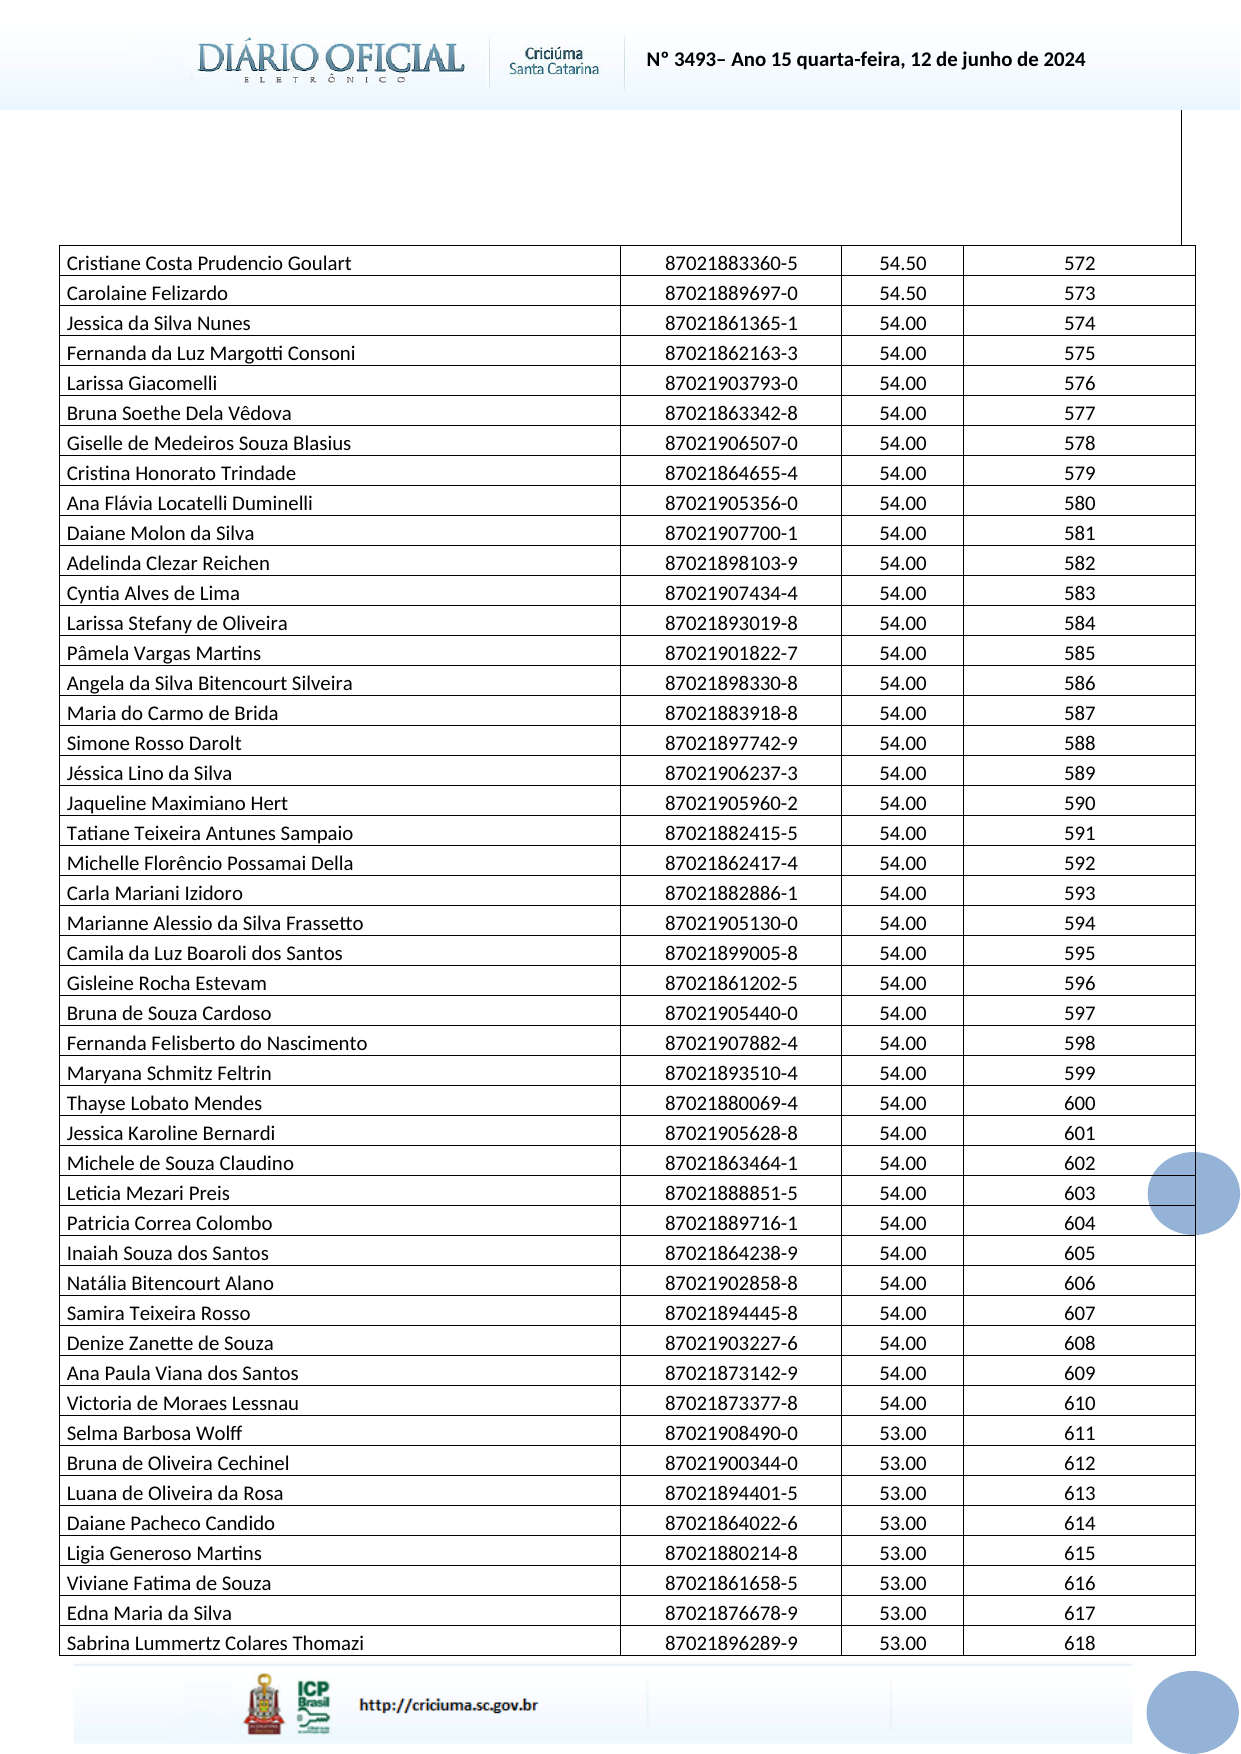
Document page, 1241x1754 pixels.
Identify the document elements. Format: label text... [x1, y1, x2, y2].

table_cell 596 [964, 966, 1195, 995]
table_cell Angela da Silva Bitencourt Silveira [60, 666, 620, 695]
table_cell Simone Rosso Darolt [60, 726, 620, 755]
table_cell Sabrina Lummertz Colares Thomazi [60, 1626, 620, 1655]
table_cell 575 [964, 336, 1195, 365]
table_cell 53.00 [842, 1506, 963, 1535]
table_cell 53.00 [842, 1566, 963, 1595]
table_cell 590 [964, 786, 1195, 815]
table_cell Thayse Lobato Mendes [60, 1086, 620, 1115]
table_cell 54.00 [842, 576, 963, 605]
table_cell 54.00 [842, 336, 963, 365]
table_cell Larissa Giacomelli [60, 366, 620, 395]
table_cell 54.50 [842, 276, 963, 305]
table_cell Daiane Pacheco Candido [60, 1506, 620, 1535]
table_cell 87021880214-8 [621, 1536, 841, 1565]
table_cell 87021905356-0 [621, 486, 841, 515]
table_cell Michele de Souza Claudino [60, 1146, 620, 1175]
table_cell 53.00 [842, 1446, 963, 1475]
table_cell 613 [964, 1476, 1195, 1505]
table_cell 54.00 [842, 726, 963, 755]
table_cell 54.00 [842, 816, 963, 845]
table_cell Tatiane Teixeira Antunes Sampaio [60, 816, 620, 845]
table_cell 610 [964, 1386, 1195, 1415]
table_cell Ana Flávia Locatelli Duminelli [60, 486, 620, 515]
table_cell Maryana Schmitz Feltrin [60, 1056, 620, 1085]
table_cell 87021894445-8 [621, 1296, 841, 1325]
table_cell 54.00 [842, 1266, 963, 1295]
table_cell 54.00 [842, 936, 963, 965]
table_cell 54.00 [842, 1356, 963, 1385]
table_cell Samira Teixeira Rosso [60, 1296, 620, 1325]
table_cell 584 [964, 606, 1195, 635]
table_cell 87021893510-4 [621, 1056, 841, 1085]
table_cell 595 [964, 936, 1195, 965]
table_cell Luana de Oliveira da Rosa [60, 1476, 620, 1505]
table_cell 617 [964, 1596, 1195, 1625]
table_cell Michelle Florêncio Possamai Della [60, 846, 620, 875]
table_cell 588 [964, 726, 1195, 755]
table_cell 87021907434-4 [621, 576, 841, 605]
table_cell 87021873142-9 [621, 1356, 841, 1385]
table_cell 54.00 [842, 666, 963, 695]
table_cell 53.00 [842, 1596, 963, 1625]
table_cell 54.00 [842, 456, 963, 485]
table_cell 54.00 [842, 1386, 963, 1415]
table_cell 54.00 [842, 396, 963, 425]
table_cell 87021894401-5 [621, 1476, 841, 1505]
table_cell 87021861658-5 [621, 1566, 841, 1595]
table_cell 592 [964, 846, 1195, 875]
table_cell 54.00 [842, 1176, 963, 1205]
table_cell 87021880069-4 [621, 1086, 841, 1115]
table_cell 87021896289-9 [621, 1626, 841, 1655]
table_cell Cristiane Costa Prudencio Goulart [60, 246, 620, 275]
table_cell 87021902858-8 [621, 1266, 841, 1295]
table_cell 54.00 [842, 636, 963, 665]
table_cell 87021862417-4 [621, 846, 841, 875]
table_cell 612 [964, 1446, 1195, 1475]
table_cell Ligia Generoso Martins [60, 1536, 620, 1565]
table_cell 586 [964, 666, 1195, 695]
table_cell 87021888851-5 [621, 1176, 841, 1205]
table_cell 54.00 [842, 1296, 963, 1325]
table_cell 87021898330-8 [621, 666, 841, 695]
table_cell 576 [964, 366, 1195, 395]
table_cell 598 [964, 1026, 1195, 1055]
table_cell 87021873377-8 [621, 1386, 841, 1415]
table_cell 87021905440-0 [621, 996, 841, 1025]
table_cell 599 [964, 1056, 1195, 1085]
table_cell 573 [964, 276, 1195, 305]
table_cell 572 [964, 246, 1195, 275]
table_cell Jessica da Silva Nunes [60, 306, 620, 335]
table_cell 87021906237-3 [621, 756, 841, 785]
table_cell 54.00 [842, 1116, 963, 1145]
table_cell 87021862163-3 [621, 336, 841, 365]
table_cell 87021883918-8 [621, 696, 841, 725]
table_cell Bruna de Souza Cardoso [60, 996, 620, 1025]
table_cell 54.00 [842, 606, 963, 635]
table_cell 87021900344-0 [621, 1446, 841, 1475]
table_cell 53.00 [842, 1626, 963, 1655]
table_cell 601 [964, 1116, 1195, 1145]
table_cell 587 [964, 696, 1195, 725]
table_cell Victoria de Moraes Lessnau [60, 1386, 620, 1415]
table_cell Fernanda da Luz Margotti Consoni [60, 336, 620, 365]
table_cell 87021906507-0 [621, 426, 841, 455]
table_cell 605 [964, 1236, 1195, 1265]
table_cell 574 [964, 306, 1195, 335]
table_cell 54.00 [842, 756, 963, 785]
table_cell 585 [964, 636, 1195, 665]
table_cell 54.00 [842, 996, 963, 1025]
table_cell 54.00 [842, 1236, 963, 1265]
table_cell Edna Maria da Silva [60, 1596, 620, 1625]
table_cell 600 [964, 1086, 1195, 1115]
table_cell 54.00 [842, 876, 963, 905]
table_cell 580 [964, 486, 1195, 515]
table_cell 608 [964, 1326, 1195, 1355]
table_cell Adelinda Clezar Reichen [60, 546, 620, 575]
table_cell Natália Bitencourt Alano [60, 1266, 620, 1295]
table_cell Maria do Carmo de Brida [60, 696, 620, 725]
table_cell Ana Paula Viana dos Santos [60, 1356, 620, 1385]
table_cell 54.00 [842, 696, 963, 725]
table_cell 54.00 [842, 906, 963, 935]
table_cell 87021882886-1 [621, 876, 841, 905]
table_cell Jéssica Lino da Silva [60, 756, 620, 785]
table_cell 53.00 [842, 1536, 963, 1565]
table_cell 54.00 [842, 1146, 963, 1175]
table_cell 582 [964, 546, 1195, 575]
table_cell 578 [964, 426, 1195, 455]
table_cell Inaiah Souza dos Santos [60, 1236, 620, 1265]
table_cell Viviane Fatima de Souza [60, 1566, 620, 1595]
table_cell 87021876678-9 [621, 1596, 841, 1625]
table_cell 87021905628-8 [621, 1116, 841, 1145]
table_cell 603 [964, 1176, 1151, 1205]
table_cell 579 [964, 456, 1195, 485]
table_cell 591 [964, 816, 1195, 845]
table_cell 54.00 [842, 516, 963, 545]
table_cell 87021863342-8 [621, 396, 841, 425]
table_cell 87021861202-5 [621, 966, 841, 995]
table_cell 616 [964, 1566, 1195, 1595]
table_cell 87021898103-9 [621, 546, 841, 575]
table_cell Carolaine Felizardo [60, 276, 620, 305]
table_cell Pâmela Vargas Martins [60, 636, 620, 665]
table_cell 87021889697-0 [621, 276, 841, 305]
table_cell 54.00 [842, 846, 963, 875]
table_cell 87021901822-7 [621, 636, 841, 665]
table_cell 87021907882-4 [621, 1026, 841, 1055]
table_cell 87021907700-1 [621, 516, 841, 545]
table_cell 614 [964, 1506, 1195, 1535]
table_cell 54.00 [842, 486, 963, 515]
table_cell Daiane Molon da Silva [60, 516, 620, 545]
table_cell Cristina Honorato Trindade [60, 456, 620, 485]
table_cell Gisleine Rocha Estevam [60, 966, 620, 995]
table_cell 577 [964, 396, 1195, 425]
table_cell 87021889716-1 [621, 1206, 841, 1235]
table_cell Giselle de Medeiros Souza Blasius [60, 426, 620, 455]
table_cell Jessica Karoline Bernardi [60, 1116, 620, 1145]
table_cell 615 [964, 1536, 1195, 1565]
table_cell 618 [964, 1626, 1195, 1655]
table_cell 54.00 [842, 1026, 963, 1055]
table_cell Patricia Correa Colombo [60, 1206, 620, 1235]
table_cell 611 [964, 1416, 1195, 1445]
table_cell 593 [964, 876, 1195, 905]
table_cell 87021905960-2 [621, 786, 841, 815]
table_cell 583 [964, 576, 1195, 605]
table_cell 54.00 [842, 966, 963, 995]
table_cell 54.00 [842, 546, 963, 575]
table_cell 87021864238-9 [621, 1236, 841, 1265]
table_cell 54.00 [842, 306, 963, 335]
table_cell Leticia Mezari Preis [60, 1176, 620, 1205]
table_cell Larissa Stefany de Oliveira [60, 606, 620, 635]
table_cell Camila da Luz Boaroli dos Santos [60, 936, 620, 965]
table_cell Bruna Soethe Dela Vêdova [60, 396, 620, 425]
table_cell 87021882415-5 [621, 816, 841, 845]
table_cell 606 [964, 1266, 1195, 1295]
table_cell Fernanda Felisberto do Nascimento [60, 1026, 620, 1055]
table_cell 597 [964, 996, 1195, 1025]
table_cell 87021897742-9 [621, 726, 841, 755]
table_cell 604 [964, 1206, 1183, 1235]
table_cell 54.00 [842, 1086, 963, 1115]
table_cell 54.00 [842, 1056, 963, 1085]
table_cell 53.00 [842, 1416, 963, 1445]
table_cell Denize Zanette de Souza [60, 1326, 620, 1355]
table_cell 87021903793-0 [621, 366, 841, 395]
table_cell 87021905130-0 [621, 906, 841, 935]
table_cell 54.00 [842, 1326, 963, 1355]
table_cell 581 [964, 516, 1195, 545]
table_cell 602 [964, 1146, 1195, 1175]
table_cell Carla Mariani Izidoro [60, 876, 620, 905]
table_cell Selma Barbosa Wolff [60, 1416, 620, 1445]
table_cell 87021864655-4 [621, 456, 841, 485]
table_cell 54.00 [842, 1206, 963, 1235]
table_cell 87021893019-8 [621, 606, 841, 635]
table_cell 609 [964, 1356, 1195, 1385]
table_cell 54.50 [842, 246, 963, 275]
table_cell 87021864022-6 [621, 1506, 841, 1535]
table_cell 607 [964, 1296, 1195, 1325]
table_cell 589 [964, 756, 1195, 785]
table_cell 87021863464-1 [621, 1146, 841, 1175]
table_cell 54.00 [842, 426, 963, 455]
table_cell 54.00 [842, 366, 963, 395]
table_cell Cyntia Alves de Lima [60, 576, 620, 605]
table_cell 87021883360-5 [621, 246, 841, 275]
table_cell 594 [964, 906, 1195, 935]
table_cell 53.00 [842, 1476, 963, 1505]
table_cell 87021903227-6 [621, 1326, 841, 1355]
table_cell 87021908490-0 [621, 1416, 841, 1445]
table_cell 54.00 [842, 786, 963, 815]
table_cell 87021861365-1 [621, 306, 841, 335]
table_cell Bruna de Oliveira Cechinel [60, 1446, 620, 1475]
table_cell Marianne Alessio da Silva Frassetto [60, 906, 620, 935]
table_cell 87021899005-8 [621, 936, 841, 965]
table_cell Jaqueline Maximiano Hert [60, 786, 620, 815]
